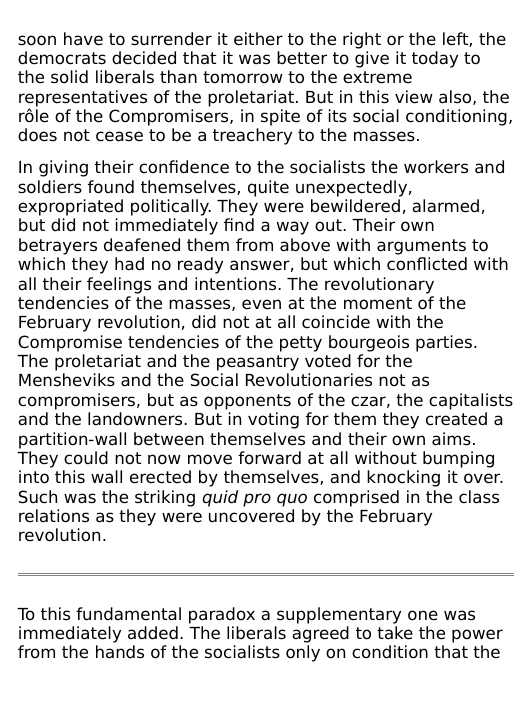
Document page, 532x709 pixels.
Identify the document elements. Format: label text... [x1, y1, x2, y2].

text In giving their confidence to the socialists the workers and soldiers found themselves, quite unexpectedly, expropriated politically. They were bewildered, alarmed, but did not immediately find a way out. Their own betrayers deafened them from above with arguments to which they had no ready answer, but which conflicted with all their feelings and intentions. The revolutionary tendencies of the masses, even at the moment of the February revolution, did not at all coincide with the Compromise tendencies of the petty bourgeois parties. The proletariat and the peasantry voted for the Mensheviks and the Social Revolutionaries not as compromisers, but as opponents of the czar, the capitalists and the landowners. But in voting for them they created a partition-wall between themselves and their own aims. They could not now move forward at all without bumping into this wall erected by themselves, and knocking it over. Such was the striking quid pro quo comprised in the class relations as they were uncovered by the February revolution. [18, 158, 514, 546]
text To this fundamental paradox a supplementary one was immediately added. The liberals agreed to take the power from the hands of the socialists only on condition that the [18, 604, 514, 663]
text soon have to surrender it either to the right or the left, the democrats decided that it was better to give it today to the solid liberals than tomorrow to the extreme representatives of the proletariat. But in this view also, the rôle of the Compromisers, in spite of its social conditioning, does not cease to be a treachery to the masses. [18, 29, 514, 146]
